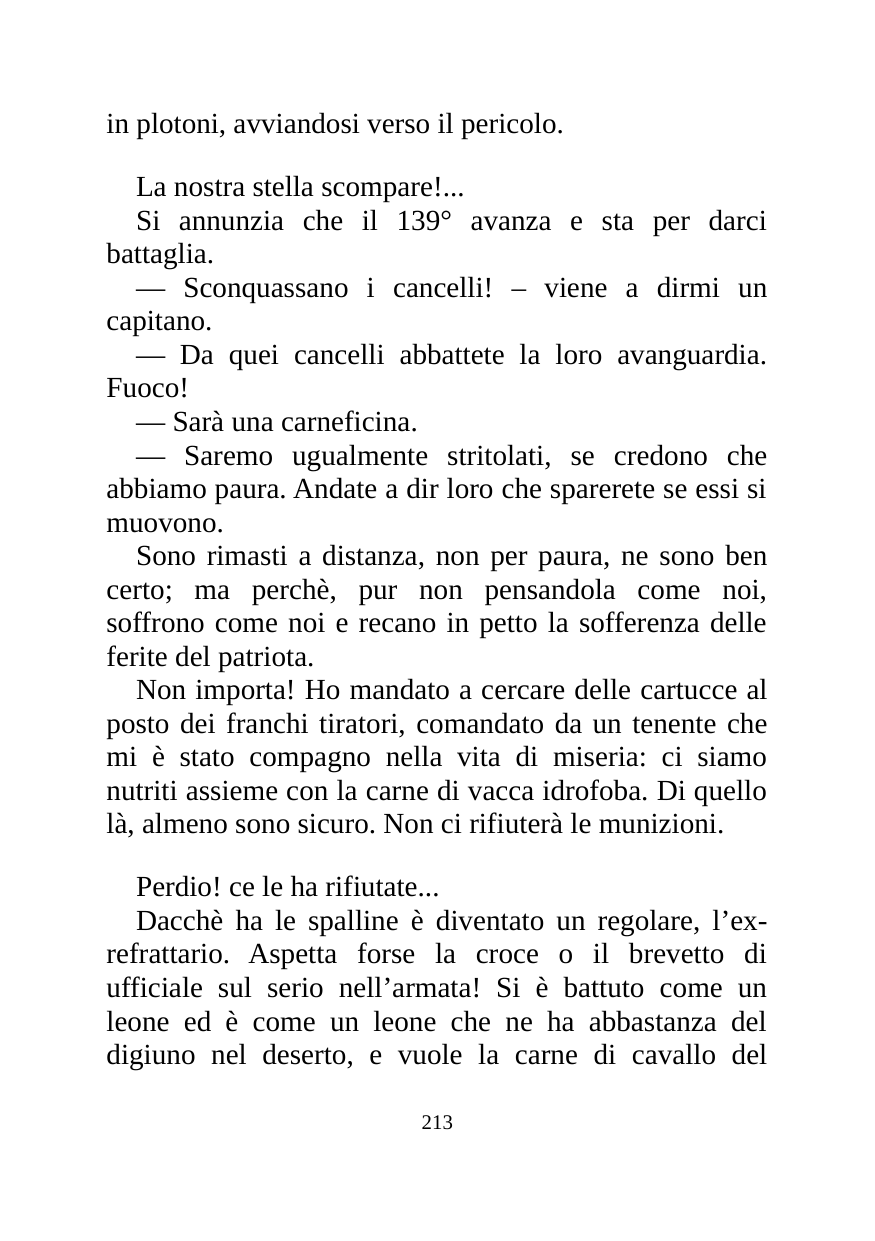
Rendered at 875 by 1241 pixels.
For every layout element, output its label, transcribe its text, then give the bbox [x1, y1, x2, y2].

text Non importa! Ho mandato a cercare delle cartucce al posto dei franchi tiratori, comandato da un tenente che mi è stato compagno nella vita di miseria: ci siamo nutriti assieme con la carne di vacca idrofoba. Di quello là, almeno sono sicuro. Non ci rifiuterà le munizioni. [106, 672, 768, 840]
text Si annunzia che il 139° avanza e sta per darci battaglia. [106, 203, 768, 270]
text — Sarà una carneficina. [106, 404, 768, 438]
text Sono rimasti a distanza, non per paura, ne sono ben certo; ma perchè, pur non pensandola come noi, soffrono come noi e recano in petto la sofferenza delle ferite del patriota. [106, 538, 768, 672]
text Dacchè ha le spalline è diventato un regolare, l’ex-refrattario. Aspetta forse la croce o il brevetto di ufficiale sul serio nell’armata! Si è battuto come un leone ed è come un leone che ne ha abbastanza del digiuno nel deserto, e vuole la carne di cavallo del [106, 903, 768, 1071]
text La nostra stella scompare!... [106, 169, 768, 203]
text — Da quei cancelli abbattete la loro avanguardia. Fuoco! [106, 337, 768, 404]
text — Sconquassano i cancelli! – viene a dirmi un capitano. [106, 270, 768, 337]
text in plotoni, avviandosi verso il pericolo. [106, 106, 768, 140]
text Perdio! ce le ha rifiutate... [106, 869, 768, 903]
text — Saremo ugualmente stritolati, se credono che abbiamo paura. Andate a dir loro che sparerete se essi si muovono. [106, 438, 768, 538]
